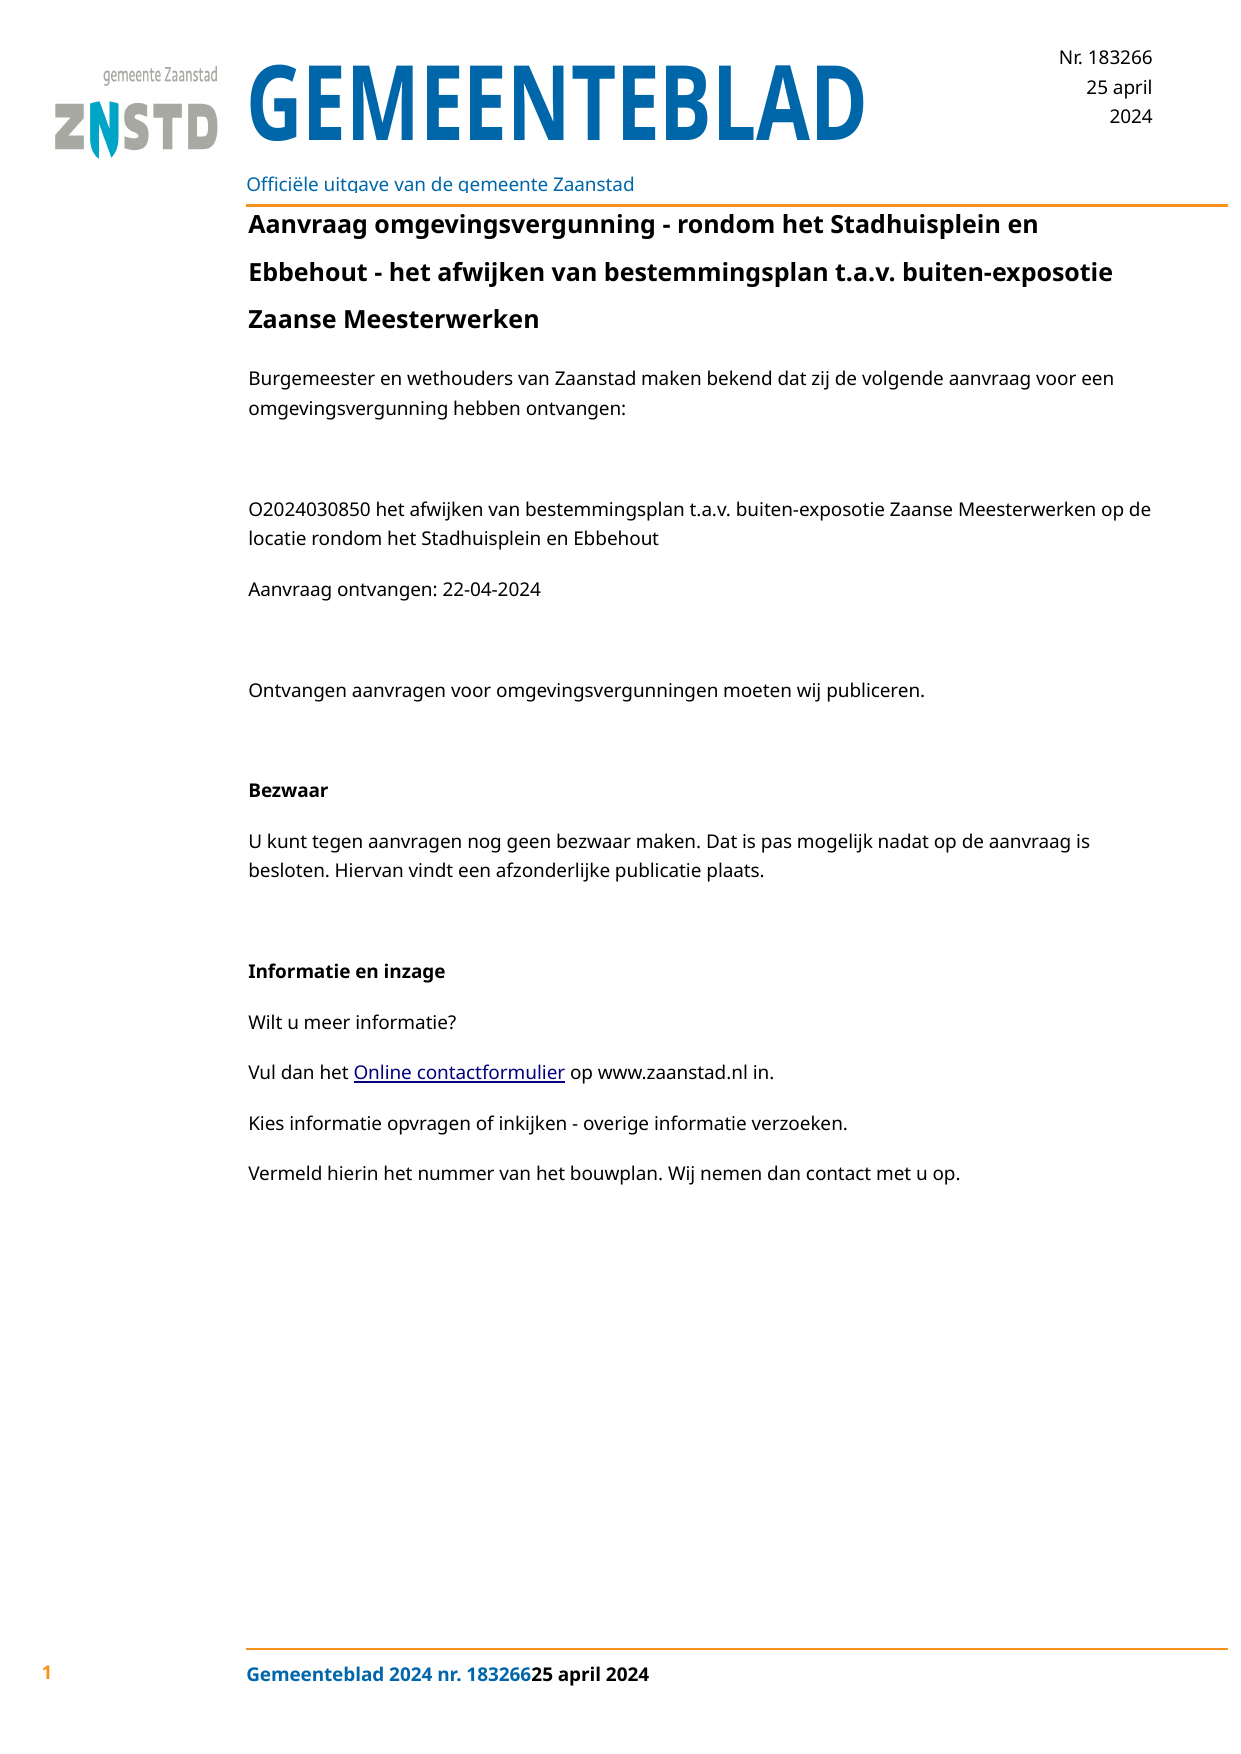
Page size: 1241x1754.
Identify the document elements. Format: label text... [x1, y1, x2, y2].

picture [41, 47, 231, 172]
text U kunt tegen aanvragen nog geen bezwaar maken. Dat is pas mogelijk nadat op de aanvraag is besloten. Hiervan vindt een afzonderlijke publicatie plaats. [248, 828, 1152, 883]
text Vul dan het Online contactformulier op www.zaanstad.nl in. [248, 1059, 1152, 1085]
text O2024030850 het afwijken van bestemmingsplan t.a.v. buiten-exposotie Zaanse Meesterwerken op de locatie rondom het Stadhuisplein en Ebbehout [248, 496, 1152, 551]
text Burgemeester en wethouders van Zaanstad maken bekend dat zij de volgende aanvraag voor een omgevingsvergunning hebben ontvangen: [248, 366, 1152, 421]
text Wilt u meer informatie? [248, 1009, 1152, 1034]
text Ontvangen aanvragen voor omgevingsvergunningen moeten wij publiceren. [248, 677, 1152, 702]
text Bezwaar [248, 778, 1152, 803]
text Kies informatie opvragen of inkijken - overige informatie verzoeken. [248, 1110, 1152, 1135]
text Aanvraag omgevingsvergunning - rondom het Stadhuisplein en Ebbehout - het afwijken van bestemmingsplan t.a.v. buiten-exposotie Zaanse Meesterwerken [248, 207, 1152, 336]
text Aanvraag ontvangen: 22-04-2024 [248, 576, 1152, 602]
text Vermeld hierin het nummer van het bouwplan. Wij nemen dan contact met u op. [248, 1160, 1152, 1186]
text Informatie en inzage [248, 958, 1152, 984]
